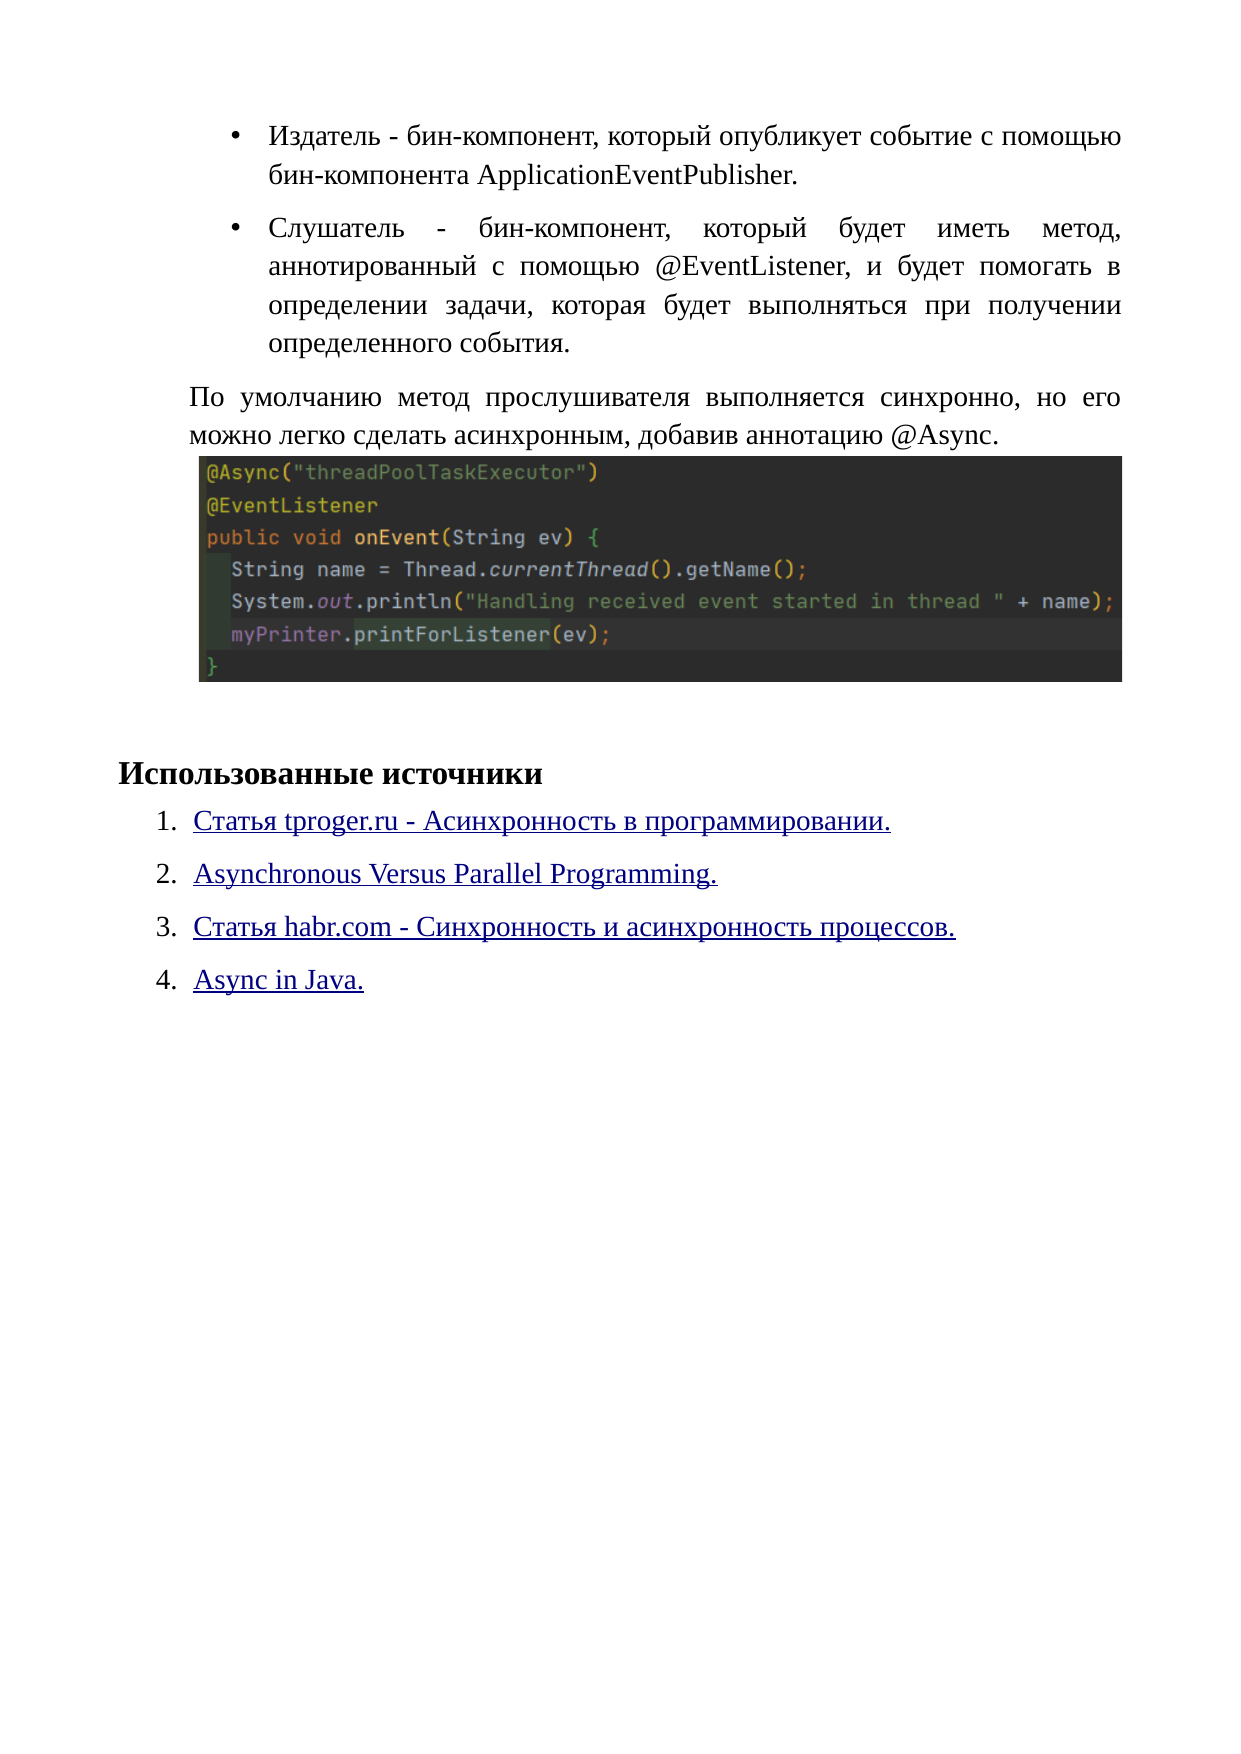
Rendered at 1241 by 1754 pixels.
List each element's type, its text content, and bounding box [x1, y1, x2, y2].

subtitle Использованные источники [118, 761, 1122, 790]
list Asynchronous Versus Parallel Programming. [156, 856, 1122, 889]
list Слушатель - бин-компонент, который будет иметь метод, аннотированный с помощью @EventListener, и будет помогать в определении задачи, которая будет выполняться при получении определенного события. [231, 210, 1122, 359]
list Статья habr.com - Синхронность и асинхронность процессов. [156, 909, 1122, 942]
list Статья tproger.ru - Асинхронность в программировании. [156, 803, 1122, 836]
picture [198, 456, 1123, 682]
list По умолчанию метод прослушивателя выполняется синхронно, но его можно легко сделать асинхронным, добавив аннотацию @Async. [153, 379, 1122, 451]
list Async in Java. [156, 962, 1122, 996]
list Издатель - бин-компонент, который опубликует событие с помощью бин-компонента ApplicationEventPublisher. [231, 118, 1122, 190]
